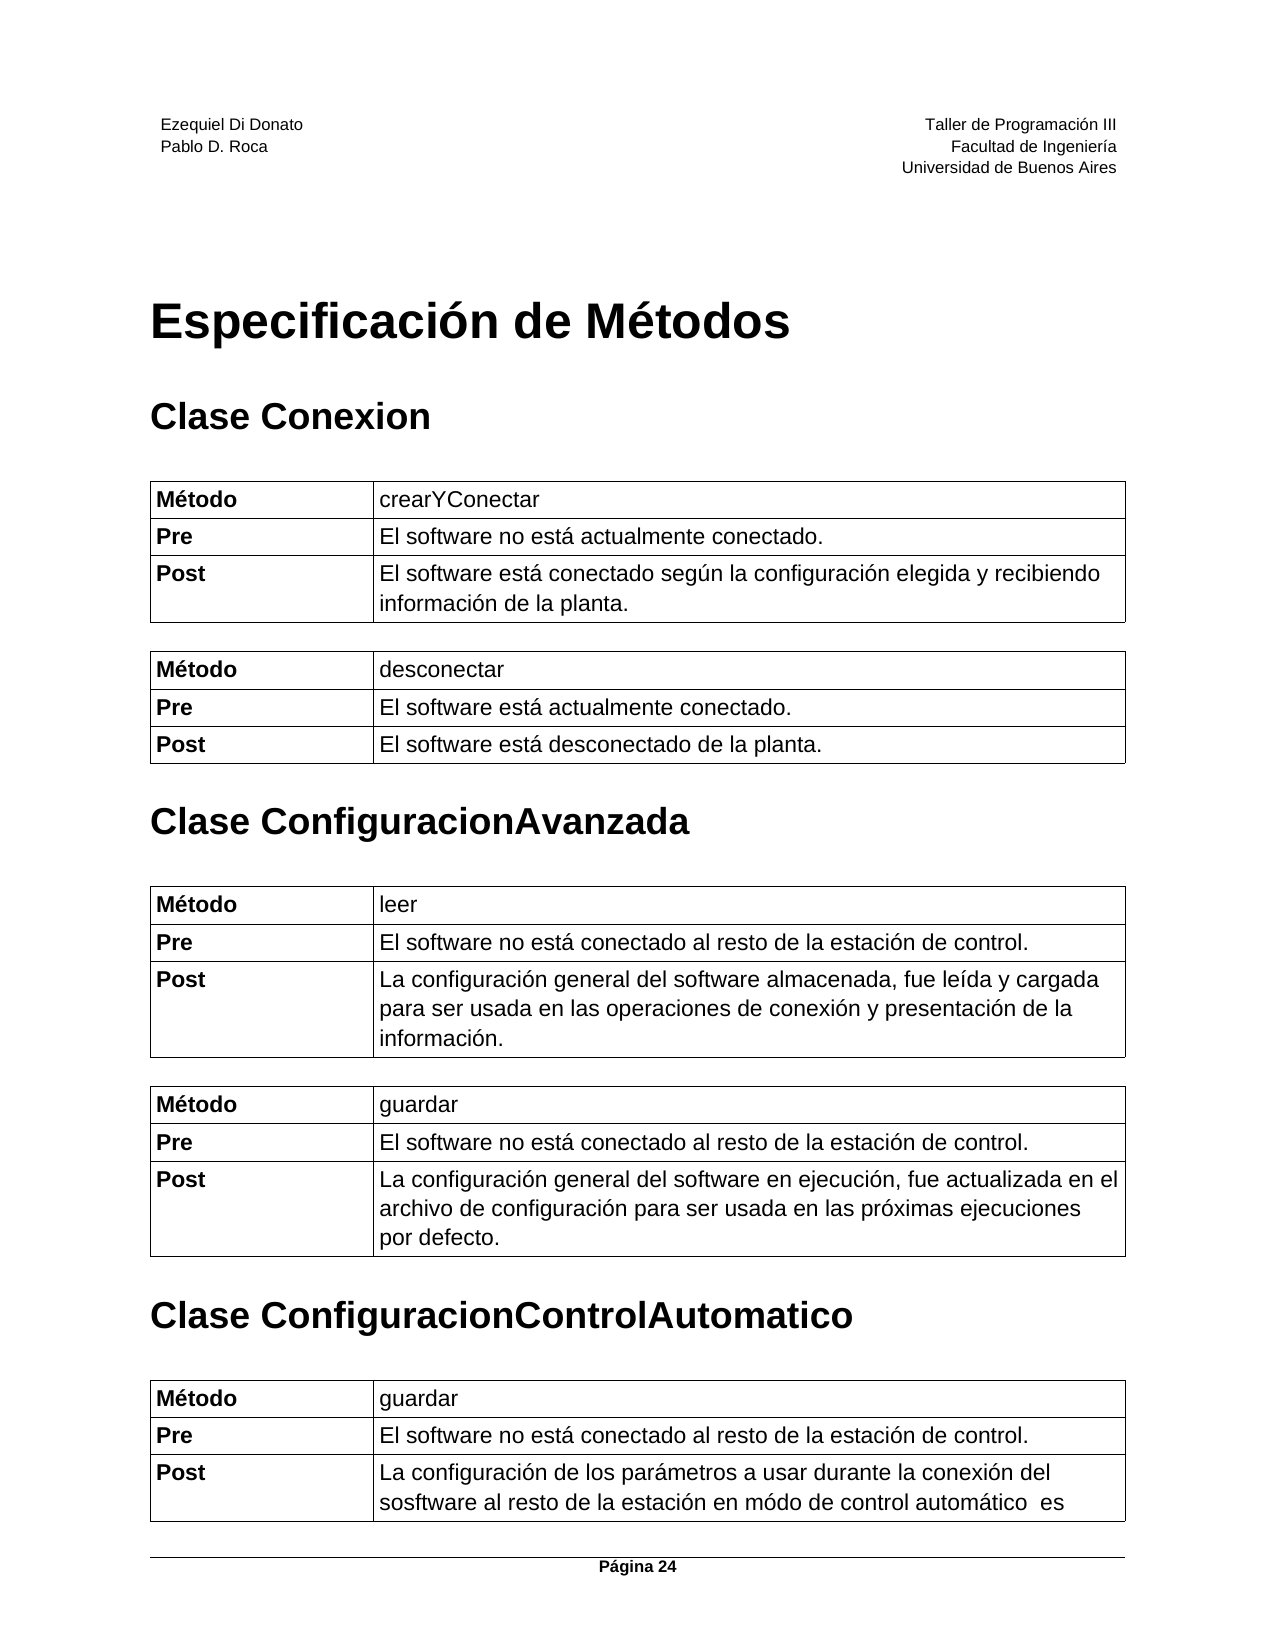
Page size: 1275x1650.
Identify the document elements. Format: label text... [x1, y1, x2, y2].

table_cell El software no está conectado al resto de la estación de control. [374, 925, 1125, 961]
table_cell Pre [151, 519, 373, 555]
table_cell Pre [151, 690, 373, 726]
table_cell Post [151, 1162, 373, 1256]
table_cell El software no está actualmente conectado. [374, 519, 1125, 555]
table_header Método [151, 1381, 373, 1417]
table_cell Pre [151, 925, 373, 961]
table_header Método [151, 887, 373, 923]
table_cell Post [151, 727, 373, 763]
table_cell Post [151, 1455, 373, 1521]
subtitle Clase ConfiguracionControlAutomatico [150, 1294, 1125, 1336]
table_header desconectar [374, 652, 1125, 688]
table_cell El software no está conectado al resto de la estación de control. [374, 1418, 1125, 1454]
table_header Método [151, 652, 373, 688]
table_header leer [374, 887, 1125, 923]
table_cell El software está conectado según la configuración elegida y recibiendo información de la planta. [374, 556, 1125, 622]
table_cell Post [151, 556, 373, 622]
table_cell Pre [151, 1418, 373, 1454]
table_cell Post [151, 962, 373, 1057]
table_cell Pre [151, 1124, 373, 1161]
table_cell La configuración general del software almacenada, fue leída y cargada para ser usada en las operaciones de conexión y presentación de la información. [374, 962, 1125, 1057]
table_cell El software está actualmente conectado. [374, 690, 1125, 726]
table_header guardar [374, 1381, 1125, 1417]
subtitle Clase Conexion [150, 395, 1125, 437]
table_header Método [151, 482, 373, 518]
table_header Método [151, 1087, 373, 1123]
subtitle Especificación de Métodos [150, 293, 1125, 349]
table_cell El software está desconectado de la planta. [374, 727, 1125, 763]
table_cell El software no está conectado al resto de la estación de control. [374, 1124, 1125, 1161]
table_header guardar [374, 1087, 1125, 1123]
table_cell La configuración general del software en ejecución, fue actualizada en el archivo de configuración para ser usada en las próximas ejecuciones por defecto. [374, 1162, 1125, 1256]
table_cell La configuración de los parámetros a usar durante la conexión del sosftware al resto de la estación en módo de control automático es [374, 1455, 1125, 1521]
subtitle Clase ConfiguracionAvanzada [150, 801, 1125, 842]
table_header crearYConectar [374, 482, 1125, 518]
